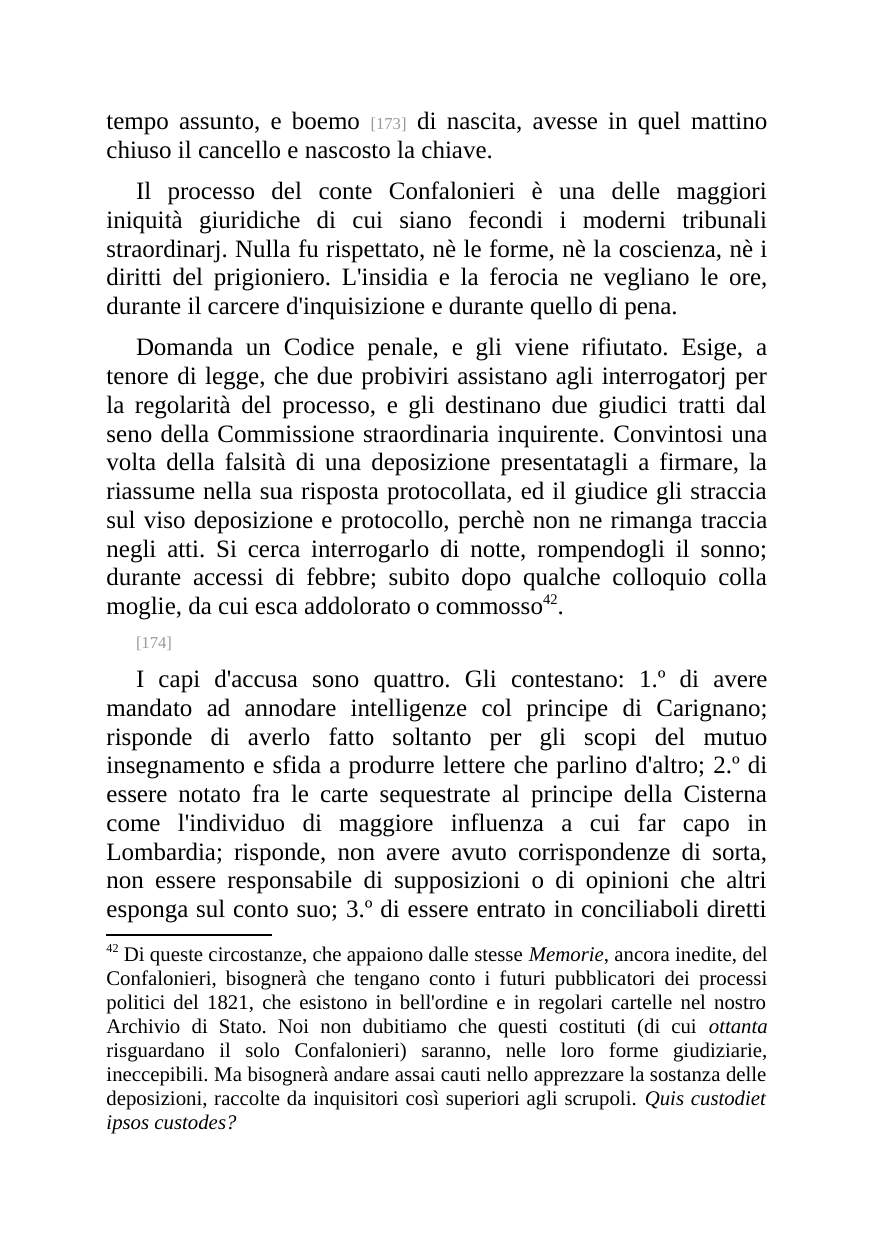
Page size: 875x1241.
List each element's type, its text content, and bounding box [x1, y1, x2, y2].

text Di queste circostanze, che appaiono dalle stesse Memorie, ancora inedite, del Confalonieri, bisognerà che tengano conto i futuri pubblicatori dei processi politici del 1821, che esistono in bell'ordine e in regolari cartelle nel nostro Archivio di Stato. Noi non dubitiamo che questi costituti (di cui ottanta risguardano il solo Confalonieri) saranno, nelle loro forme giudiziarie, ineccepibili. Ma bisognerà andare assai cauti nello apprezzare la sostanza delle deposizioni, raccolte da inquisitori così superiori agli scrupoli. Quis custodiet ipsos custodes? [106, 941, 768, 1134]
text tempo assunto, e boemo [173] di nascita, avesse in quel mattino chiuso il cancello e nascosto la chiave. [106, 106, 768, 164]
text Il processo del conte Confalonieri è una delle maggiori iniquità giuridiche di cui siano fecondi i moderni tribunali straordinarj. Nulla fu rispettato, nè le forme, nè la coscienza, nè i diritti del prigioniero. L'insidia e la ferocia ne vegliano le ore, durante il carcere d'inquisizione e durante quello di pena. [106, 176, 768, 320]
text Domanda un Codice penale, e gli viene rifiutato. Esige, a tenore di legge, che due probiviri assistano agli interrogatorj per la regolarità del processo, e gli destinano due giudici tratti dal seno della Commissione straordinaria inquirente. Convintosi una volta della falsità di una deposizione presentatagli a firmare, la riassume nella sua risposta protocollata, ed il giudice gli straccia sul viso deposizione e protocollo, perchè non ne rimanga traccia negli atti. Si cerca interrogarlo di notte, rompendogli il sonno; durante accessi di febbre; subito dopo qualche colloquio colla moglie, da cui esca addolorato o commosso. [106, 332, 768, 620]
text I capi d'accusa sono quattro. Gli contestano: 1.º di avere mandato ad annodare intelligenze col principe di Carignano; risponde di averlo fatto soltanto per gli scopi del mutuo insegnamento e sfida a produrre lettere che parlino d'altro; 2.º di essere notato fra le carte sequestrate al principe della Cisterna come l'individuo di maggiore influenza a cui far capo in Lombardia; risponde, non avere avuto corrispondenze di sorta, non essere responsabile di supposizioni o di opinioni che altri esponga sul conto suo; 3.º di essere entrato in conciliaboli diretti [106, 664, 768, 923]
text [174] [106, 632, 768, 652]
